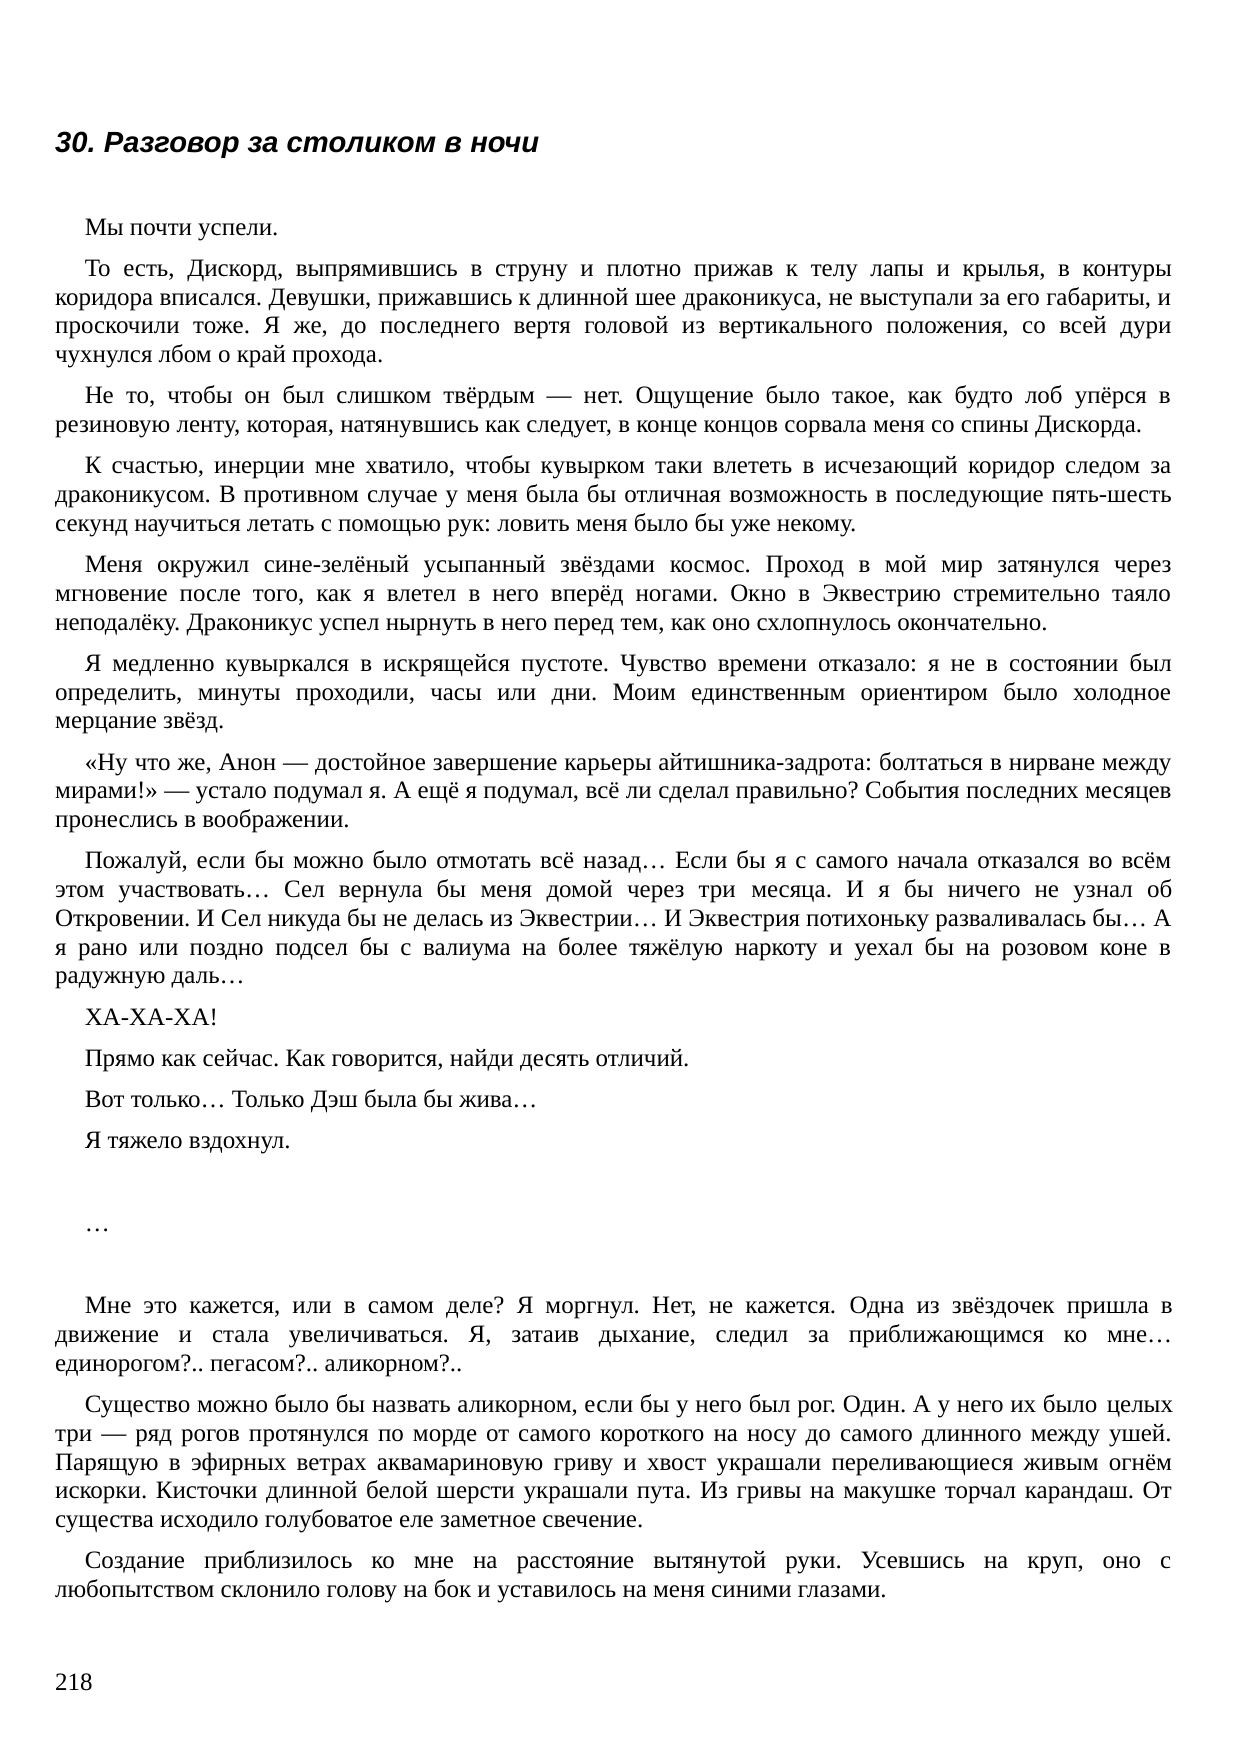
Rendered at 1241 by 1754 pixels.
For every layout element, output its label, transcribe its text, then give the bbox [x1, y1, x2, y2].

text Не то, чтобы он был слишком твёрдым — нет. Ощущение было такое, как будто лоб упёрся в резиновую ленту, которая, натянувшись как следует, в конце концов сорвала меня со спины Дискорда. [55, 381, 1173, 438]
text Я медленно кувыркался в искрящейся пустоте. Чувство времени отказало: я не в состоянии был определить, минуты проходили, часы или дни. Моим единственным ориентиром было холодное мерцание звёзд. [55, 648, 1173, 734]
text Прямо как сейчас. Как говорится, найди десять отличий. [55, 1043, 1173, 1072]
text Вот только… Только Дэш была бы жива… [55, 1084, 1173, 1113]
text К счастью, инерции мне хватило, чтобы кувырком таки влететь в исчезающий коридор следом за драконикусом. В противном случае у меня была бы отличная возможность в последующие пять-шесть секунд научиться летать с помощью рук: ловить меня было бы уже некому. [55, 451, 1173, 537]
text Мне это кажется, или в самом деле? Я моргнул. Нет, не кажется. Одна из звёздочек пришла в движение и стала увеличиваться. Я, затаив дыхание, следил за приближающимся ко мне… единорогом?.. пегасом?.. аликорном?.. [55, 1291, 1173, 1377]
text Меня окружил сине-зелёный усыпанный звёздами космос. Проход в мой мир затянулся через мгновение после того, как я влетел в него вперёд ногами. Окно в Эквестрию стремительно таяло неподалёку. Драконикус успел нырнуть в него перед тем, как оно схлопнулось окончательно. [55, 549, 1173, 636]
subtitle 30. Разговор за столиком в ночи [55, 124, 1173, 158]
text Я тяжело вздохнул. [55, 1126, 1173, 1154]
text То есть, Дискорд, выпрямившись в струну и плотно прижав к телу лапы и крылья, в контуры коридора вписался. Девушки, прижавшись к длинной шее драконикуса, не выступали за его габариты, и проскочили тоже. Я же, до последнего вертя головой из вертикального положения, со всей дури чухнулся лбом о край прохода. [55, 253, 1173, 368]
text Существо можно было бы назвать аликорном, если бы у него был рог. Один. А у него их было целых три — ряд рогов протянулся по морде от самого короткого на носу до самого длинного между ушей. Парящую в эфирных ветрах аквамариновую гриву и хвост украшали переливающиеся живым огнём искорки. Кисточки длинной белой шерсти украшали пута. Из гривы на макушке торчал карандаш. От существа исходило голубоватое еле заметное свечение. [55, 1389, 1173, 1533]
text Создание приблизилось ко мне на расстояние вытянутой руки. Усевшись на круп, оно с любопытством склонило голову на бок и уставилось на меня синими глазами. [55, 1546, 1173, 1603]
text Мы почти успели. [55, 212, 1173, 241]
text Пожалуй, если бы можно было отмотать всё назад… Если бы я с самого начала отказался во всём этом участвовать… Сел вернула бы меня домой через три месяца. И я бы ничего не узнал об Откровении. И Сел никуда бы не делась из Эквестрии… И Эквестрия потихоньку разваливалась бы… А я рано или поздно подсел бы с валиума на более тяжёлую наркоту и уехал бы на розовом коне в радужную даль… [55, 846, 1173, 989]
text ХА-ХА-ХА! [55, 1002, 1173, 1031]
text «Ну что же, Анон — достойное завершение карьеры айтишника-задрота: болтаться в нирване между мирами!» — устало подумал я. А ещё я подумал, всё ли сделал правильно? События последних месяцев пронеслись в воображении. [55, 747, 1173, 833]
text … [55, 1208, 1173, 1237]
